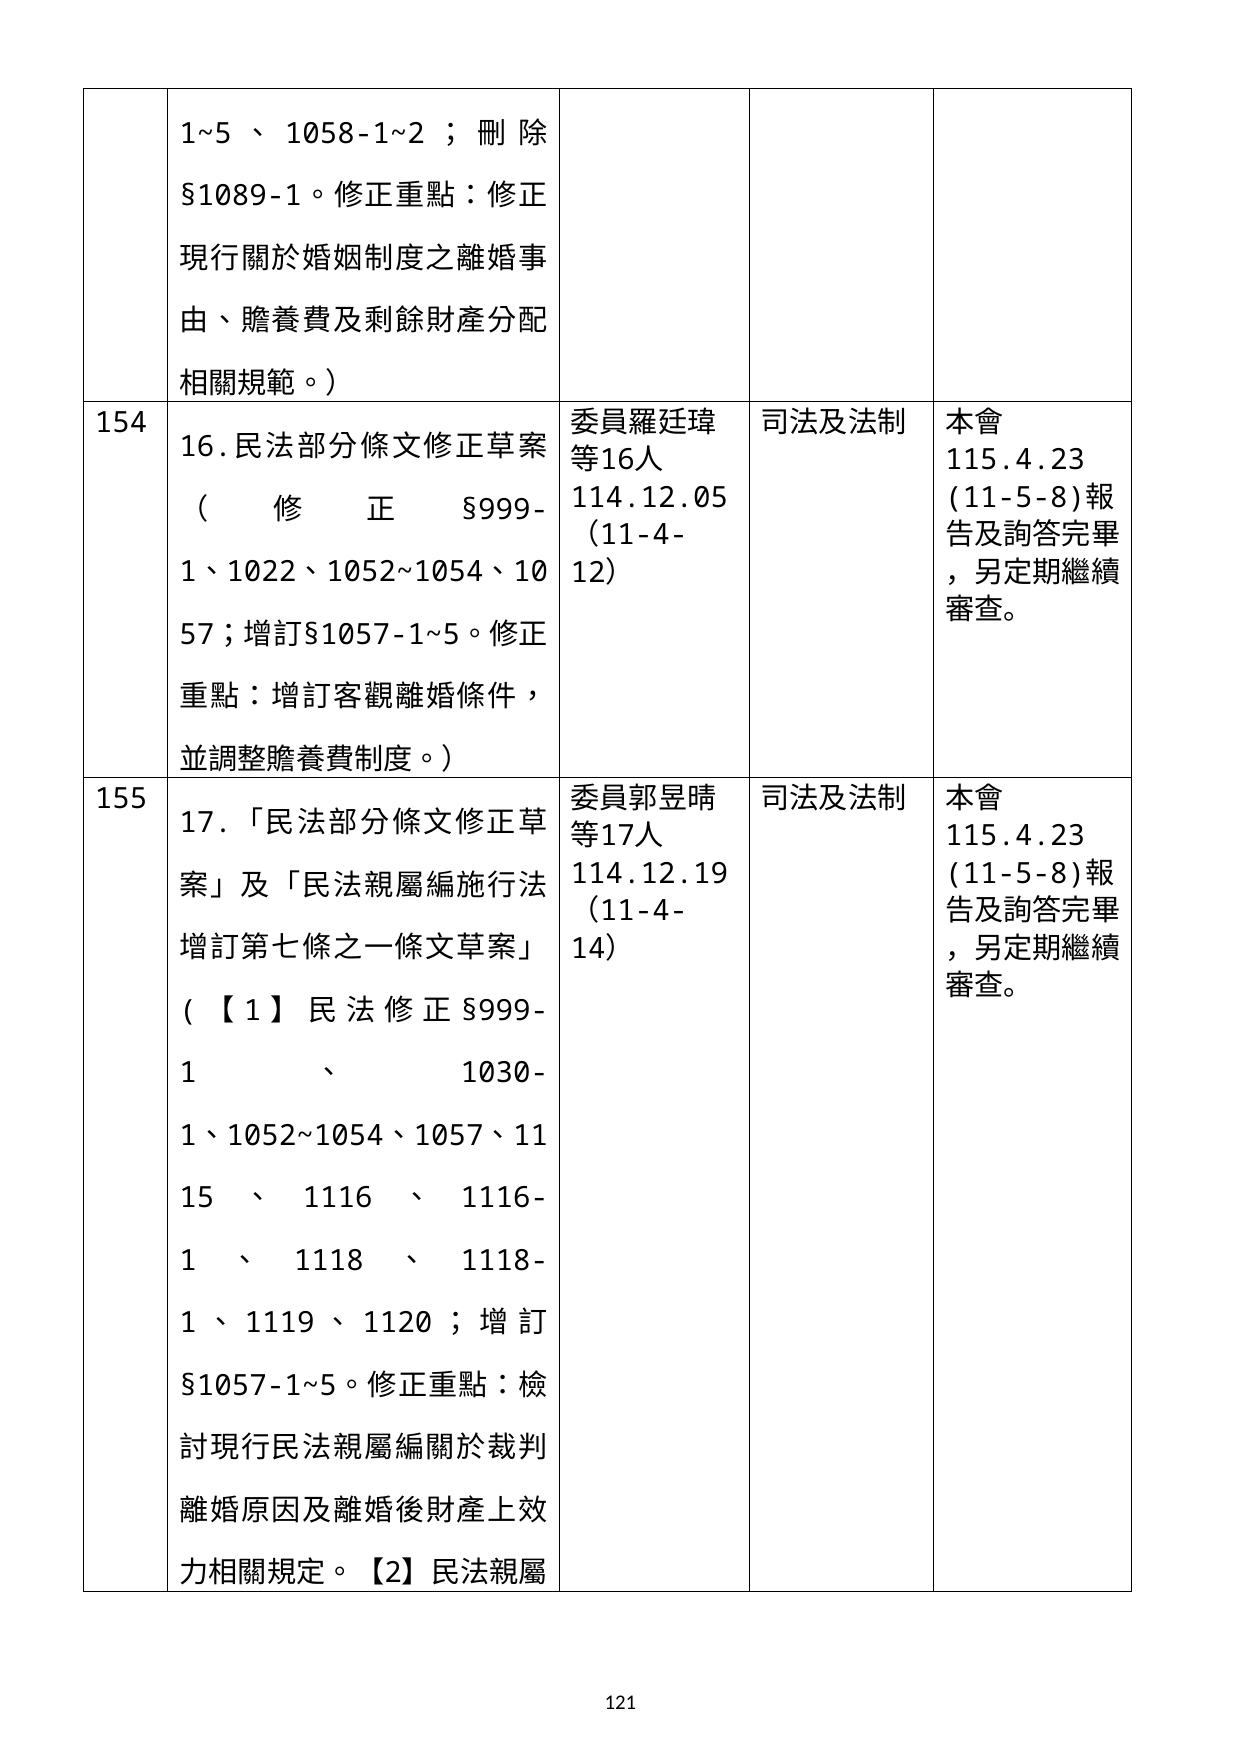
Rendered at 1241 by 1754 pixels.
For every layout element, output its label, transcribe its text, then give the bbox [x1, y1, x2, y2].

table_cell 155 [84, 778, 167, 1591]
table_cell 1~5、1058-1~2；刪除§1089-1。修正重點：修正現行關於婚姻制度之離婚事由、贍養費及剩餘財產分配相關規範。） [168, 89, 559, 401]
table_cell [934, 89, 1131, 401]
table_cell 16.民法部分條文修正草案（修正§999-1、1022、1052~1054、1057；增訂§1057-1~5。修正重點：增訂客觀離婚條件，並調整贍養費制度。） [168, 402, 559, 777]
table_cell 154 [84, 402, 167, 777]
table_cell 司法及法制 [750, 778, 933, 1591]
table_cell 司法及法制 [750, 402, 933, 777]
table_cell 17.「民法部分條文修正草案」及「民法親屬編施行法增訂第七條之一條文草案」(【1】民法修正§999-1、1030-1、1052~1054、1057、1115、1116、1116-1、1118、1118-1、1119、1120；增訂§1057-1~5。修正重點：檢討現行民法親屬編關於裁判離婚原因及離婚後財產上效力相關規定。【2】民法親屬 [168, 778, 559, 1591]
table_cell 本會 115.4.23 (11-5-8)報告及詢答完畢，另定期繼續審查。 [934, 778, 1131, 1591]
table_cell 本會 115.4.23 (11-5-8)報告及詢答完畢，另定期繼續審查。 [934, 402, 1131, 777]
table_cell 委員郭昱晴 等17人 114.12.19 （11-4-14） [560, 778, 749, 1591]
table_cell 委員羅廷瑋 等16人 114.12.05 （11-4-12） [560, 402, 749, 777]
table_cell [84, 89, 167, 401]
table_cell [750, 89, 933, 401]
table_cell [560, 89, 749, 401]
